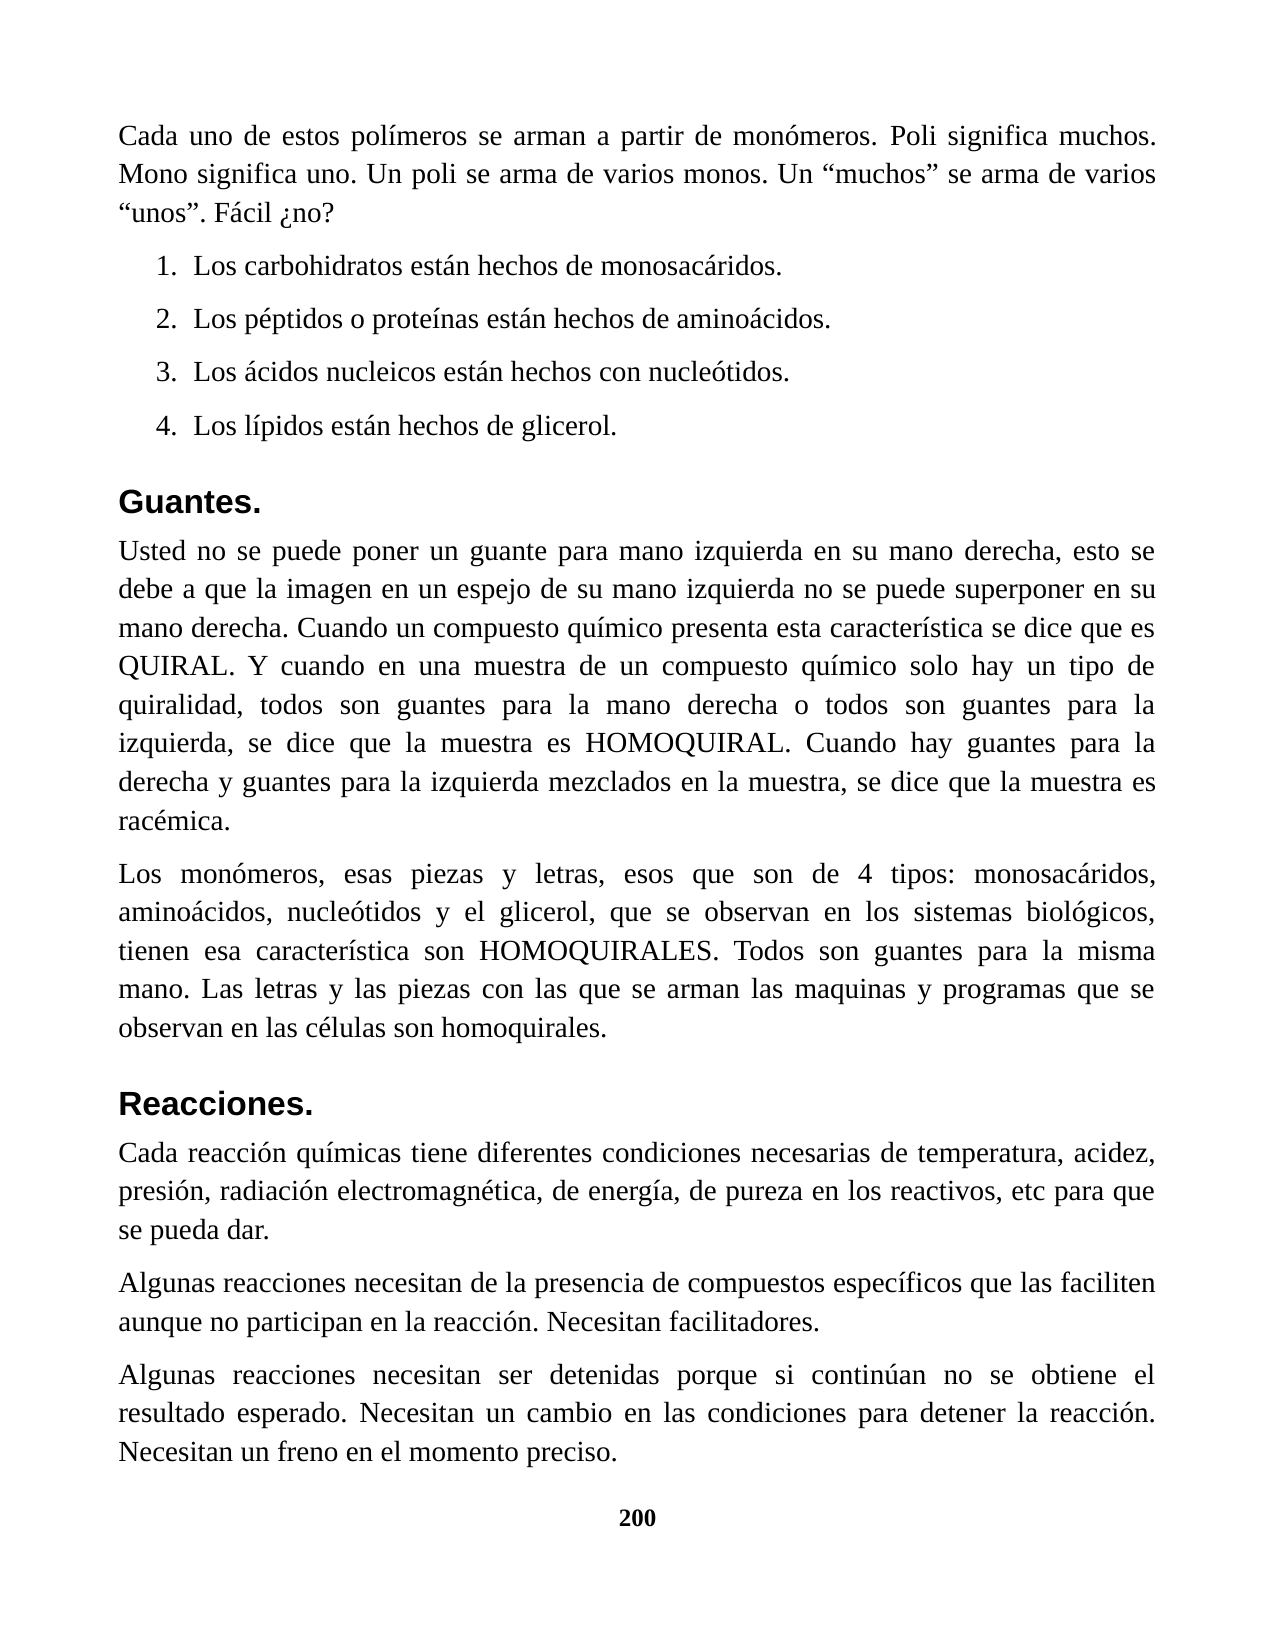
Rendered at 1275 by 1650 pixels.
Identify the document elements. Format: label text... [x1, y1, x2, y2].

text Algunas reacciones necesitan ser detenidas porque si continúan no se obtiene el resultado esperado. Necesitan un cambio en las condiciones para detener la reacción. Necesitan un freno en el momento preciso. [118, 1357, 1157, 1467]
subtitle Reacciones. [118, 1084, 1157, 1122]
list Los péptidos o proteínas están hechos de aminoácidos. [156, 301, 1157, 335]
text Cada uno de estos polímeros se arman a partir de monómeros. Poli significa muchos. Mono significa uno. Un poli se arma de varios monos. Un “muchos” se arma de varios “unos”. Fácil ¿no? [118, 118, 1157, 229]
list Los ácidos nucleicos están hechos con nucleótidos. [156, 354, 1157, 388]
list Los carbohidratos están hechos de monosacáridos. [156, 248, 1157, 282]
list Los lípidos están hechos de glicerol. [156, 408, 1157, 441]
subtitle Guantes. [118, 482, 1157, 520]
text Usted no se puede poner un guante para mano izquierda en su mano derecha, esto se debe a que la imagen en un espejo de su mano izquierda no se puede superponer en su mano derecha. Cuando un compuesto químico presenta esta característica se dice que es QUIRAL. Y cuando en una muestra de un compuesto químico solo hay un tipo de quiralidad, todos son guantes para la mano derecha o todos son guantes para la izquierda, se dice que la muestra es HOMOQUIRAL. Cuando hay guantes para la derecha y guantes para la izquierda mezclados en la muestra, se dice que la muestra es racémica. [118, 533, 1157, 836]
text Los monómeros, esas piezas y letras, esos que son de 4 tipos: monosacáridos, aminoácidos, nucleótidos y el glicerol, que se observan en los sistemas biológicos, tienen esa característica son HOMOQUIRALES. Todos son guantes para la misma mano. Las letras y las piezas con las que se arman las maquinas y programas que se observan en las células son homoquirales. [118, 856, 1157, 1043]
text Cada reacción químicas tiene diferentes condiciones necesarias de temperatura, acidez, presión, radiación electromagnética, de energía, de pureza en los reactivos, etc para que se pueda dar. [118, 1135, 1157, 1246]
text Algunas reacciones necesitan de la presencia de compuestos específicos que las faciliten aunque no participan en la reacción. Necesitan facilitadores. [118, 1265, 1157, 1337]
